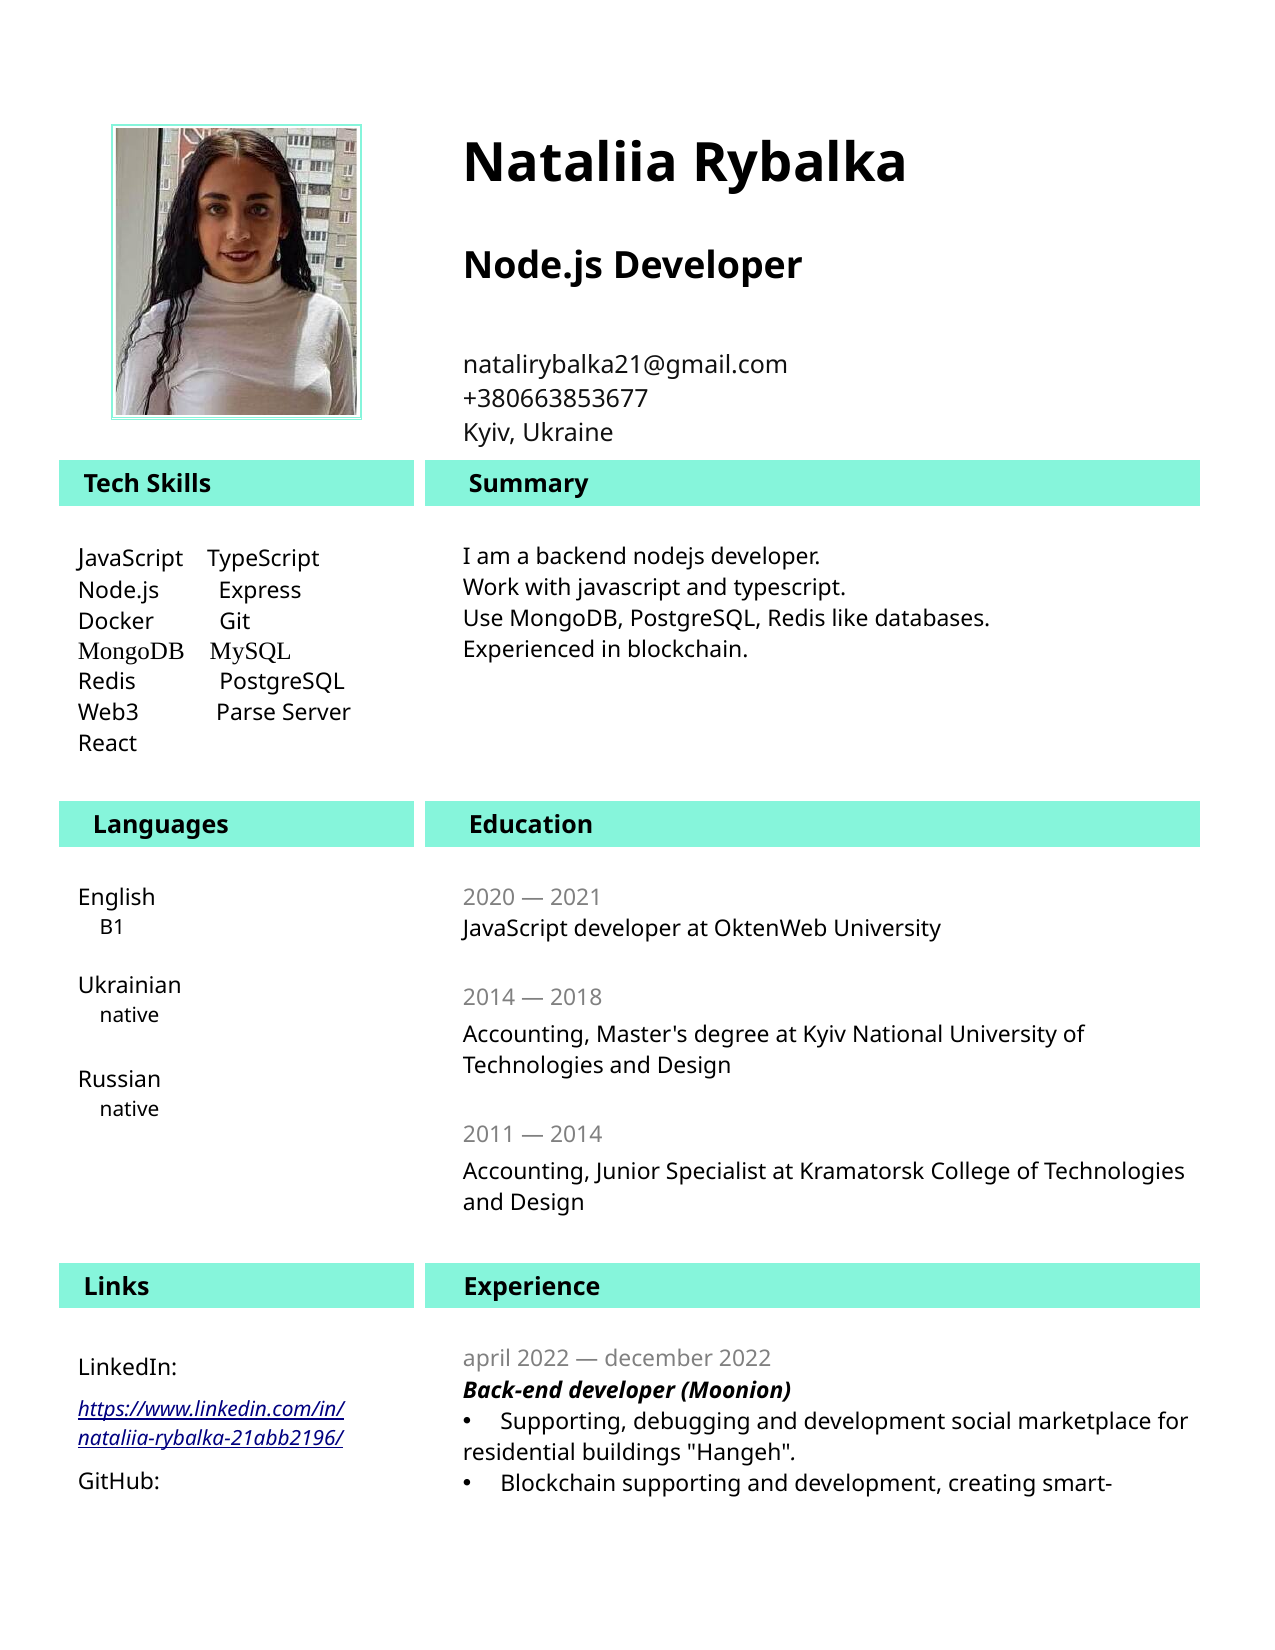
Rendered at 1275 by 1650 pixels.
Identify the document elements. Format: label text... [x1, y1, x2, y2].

table_header Languages [59, 801, 414, 847]
table_header Experience [425, 1263, 1200, 1308]
table_header [53, 118, 419, 454]
table_header Education [425, 801, 1200, 847]
table_cell natalirybalka21@gmail.com +380663853677 Kyiv, Ukraine [420, 307, 1206, 454]
table_cell JavaScript TypeScript Node.js Express Docker Git MongoDB MySQL Redis PostgreSQL Web3 Parse Server React [53, 454, 419, 796]
table_header Summary [425, 460, 1200, 506]
table_cell april 2022 — december 2022 Back-end developer (Moonion) Supporting, debugging and development social marketplace for residential buildings "Hangeh". Blockchain supporting and development, creating smart- [420, 1257, 1206, 1509]
table_cell 2020 — 2021 JavaScript developer at OktenWeb University 2014 — 2018 Accounting, Master's degree at Kyiv National University of Technologies and Design 2011 — 2014 Accounting, Junior Specialist at Kramatorsk College of Technologies and Design [420, 796, 1206, 1257]
table_header Tech Skills [59, 460, 414, 506]
table_header Links [59, 1263, 414, 1308]
table_header Nataliia Rybalka Node.js Developer [420, 118, 1206, 307]
table_cell LinkedIn: https://www.linkedin.com/in/nataliia-rybalka-21abb2196/ GitHub: [53, 1257, 419, 1509]
table_cell English B1 Ukrainian native Russian native [53, 796, 419, 1257]
table_cell I am a backend nodejs developer. Work with javascript and typescript. Use MongoDB, PostgreSQL, Redis like databases. Experienced in blockchain. [420, 454, 1206, 796]
picture [115, 128, 357, 415]
